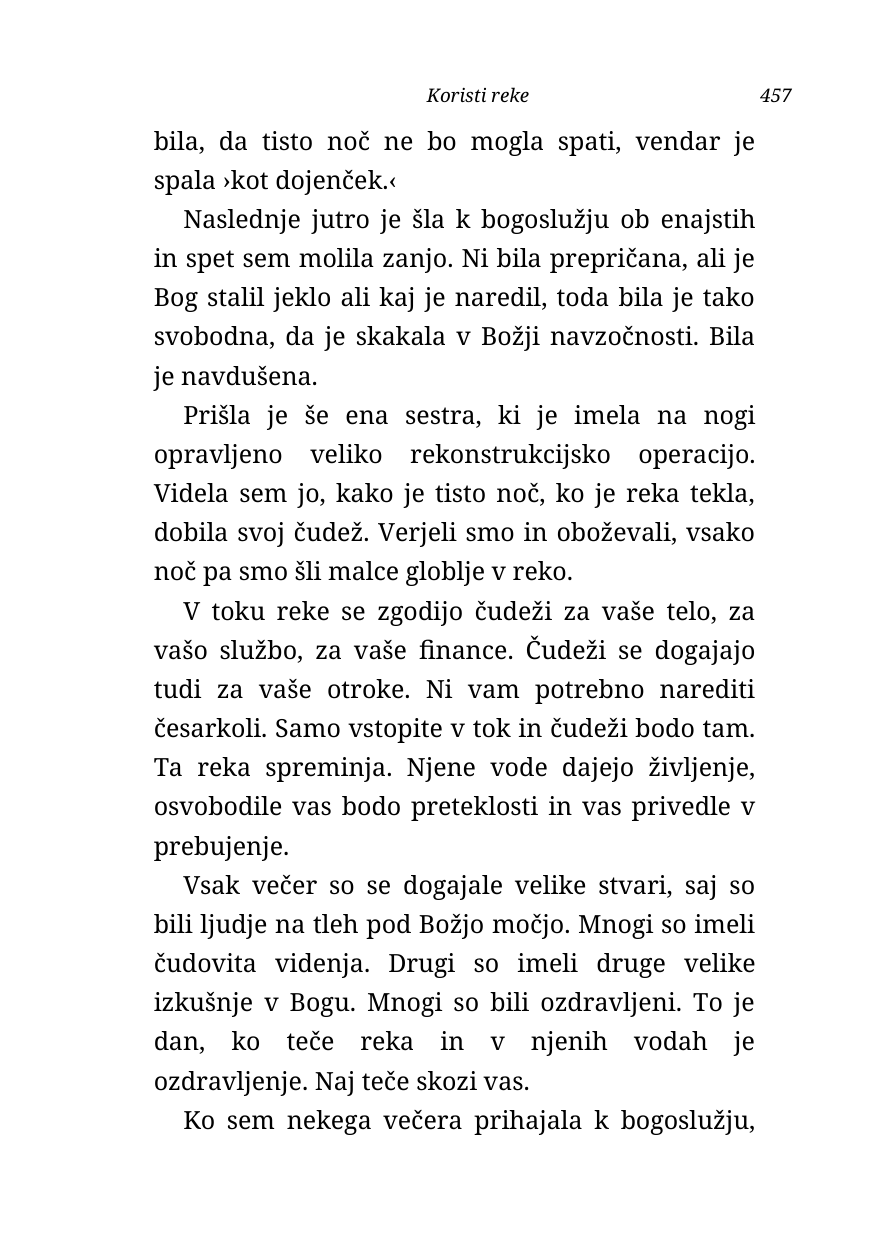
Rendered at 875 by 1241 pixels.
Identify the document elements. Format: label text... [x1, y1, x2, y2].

text Vsak večer so se dogajale velike stvari, saj so bili ljudje na tleh pod Božjo močjo. Mnogi so imeli čudovita videnja. Drugi so imeli druge velike izkušnje v Bogu. Mnogi so bili ozdravljeni. To je dan, ko teče reka in v njenih vodah je ozdravljenje. Naj teče skozi vas. [153, 867, 756, 1097]
text Prišla je še ena sestra, ki je imela na nogi opravljeno veliko rekonstrukcijsko operacijo. Videla sem jo, kako je tisto noč, ko je reka tekla, dobila svoj čudež. Verjeli smo in oboževali, vsako noč pa smo šli malce globlje v reko. [153, 397, 756, 588]
text Ko sem nekega večera prihajala k bogoslužju, [153, 1102, 756, 1136]
text Naslednje jutro je šla k bogoslužju ob enajstih in spet sem molila zanjo. Ni bila prepričana, ali je Bog stalil jeklo ali kaj je naredil, toda bila je tako svobodna, da je skakala v Božji navzočnosti. Bila je navdušena. [153, 202, 756, 392]
text bila, da tisto noč ne bo mogla spati, vendar je spala ›kot dojenček.‹ [153, 123, 756, 196]
text V toku reke se zgodijo čudeži za vaše telo, za vašo službo, za vaše finance. Čudeži se dogajajo tudi za vaše otroke. Ni vam potrebno narediti česarkoli. Samo vstopite v tok in čudeži bodo tam. Ta reka spreminja. Njene vode dajejo življenje, osvobodile vas bodo preteklosti in vas privedle v prebujenje. [153, 593, 756, 862]
